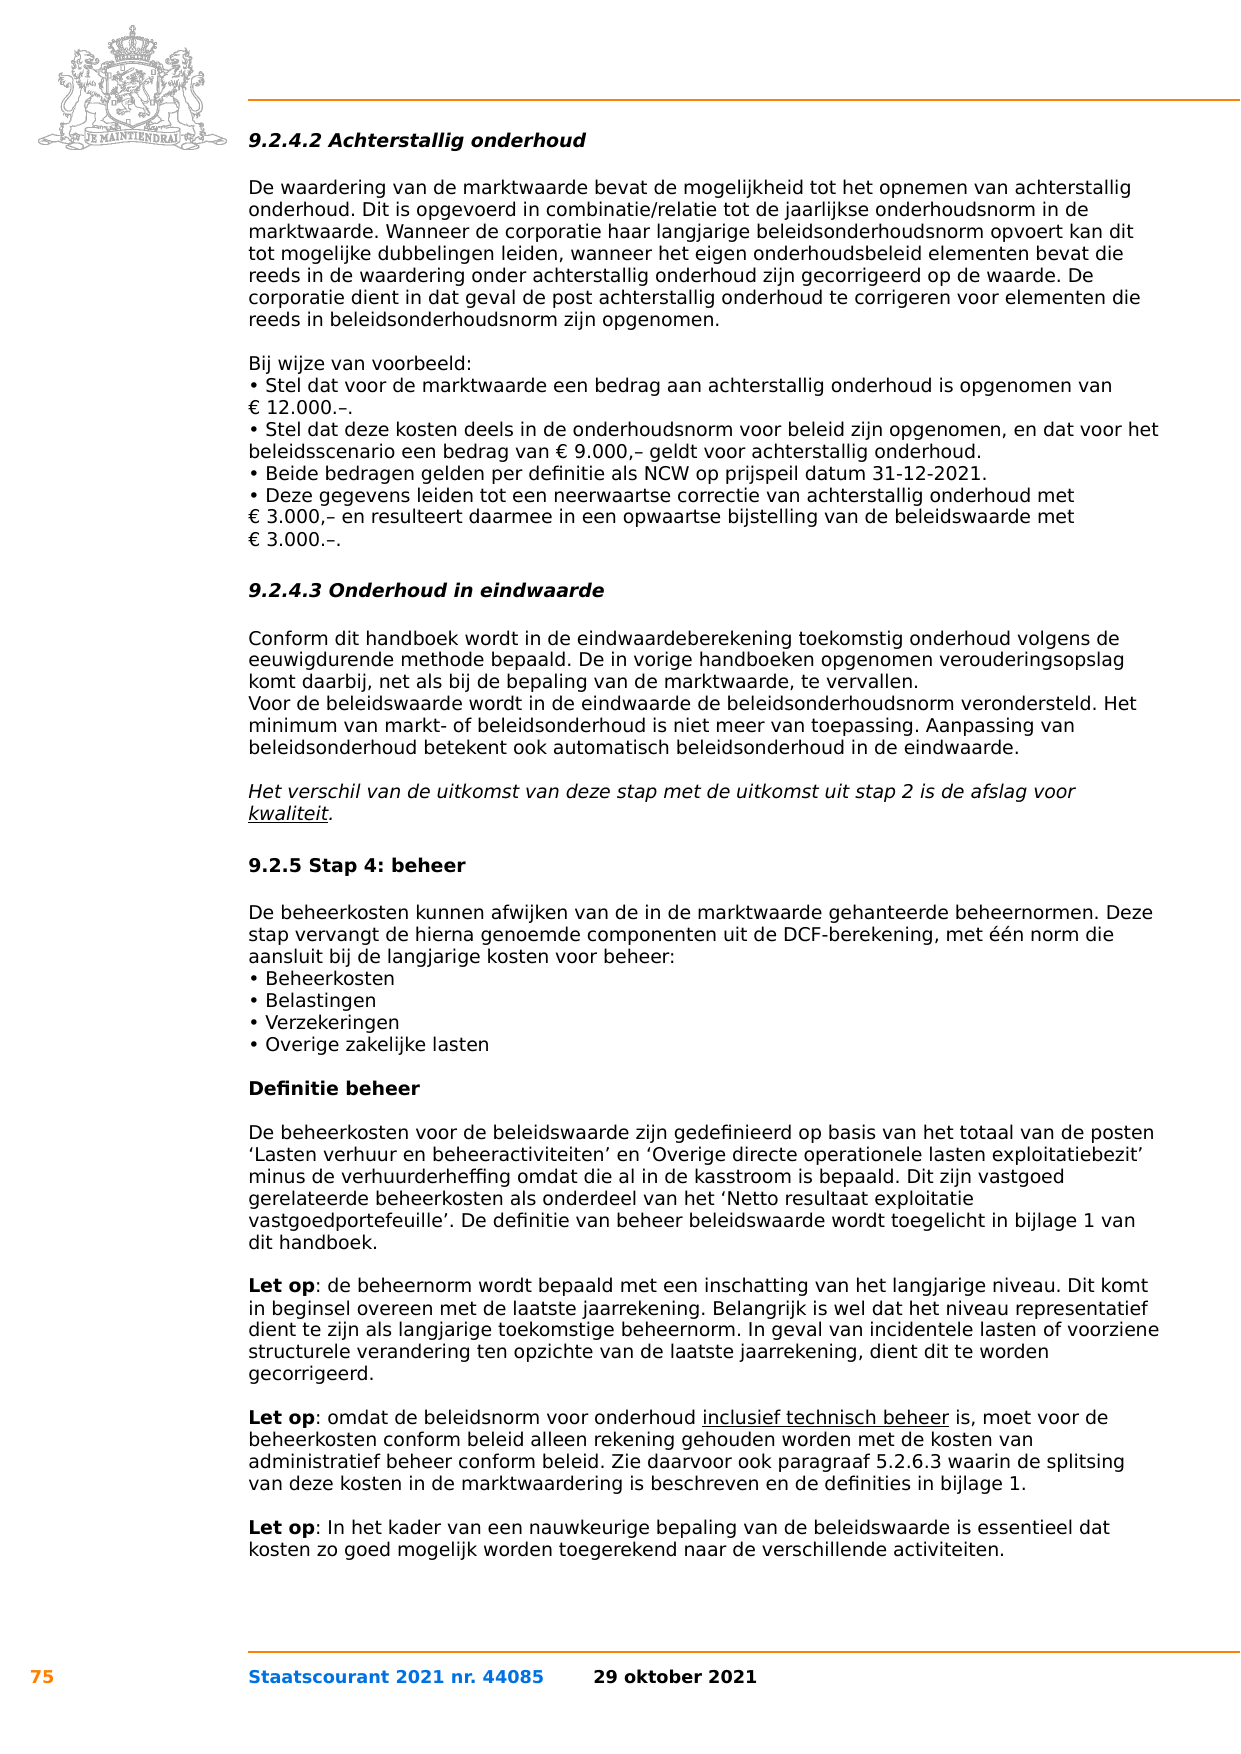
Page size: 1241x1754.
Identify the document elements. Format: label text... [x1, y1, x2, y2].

text De beheerkosten kunnen afwijken van de in de marktwaarde gehanteerde beheernormen. Deze stap vervangt de hierna genoemde componenten uit de DCF-berekening, met één norm die aansluit bij de langjarige kosten voor beheer: [248, 902, 1163, 968]
text De beheerkosten voor de beleidswaarde zijn gedefinieerd op basis van het totaal van de posten ‘Lasten verhuur en beheeractiviteiten’ en ‘Overige directe operationele lasten exploitatiebezit’ minus de verhuurderheffing omdat die al in de kasstroom is bepaald. Dit zijn vastgoed gerelateerde beheerkosten als onderdeel van het ‘Netto resultaat exploitatie vastgoedportefeuille’. De definitie van beheer beleidswaarde wordt toegelicht in bijlage 1 van dit handboek. [248, 1122, 1163, 1253]
subtitle 9.2.5 Stap 4: beheer [248, 855, 1163, 877]
text • Beheerkosten [248, 968, 1163, 990]
text Let op: omdat de beleidsnorm voor onderhoud inclusief technisch beheer is, moet voor de beheerkosten conform beleid alleen rekening gehouden worden met de kosten van administratief beheer conform beleid. Zie daarvoor ook paragraaf 5.2.6.3 waarin de splitsing van deze kosten in de marktwaardering is beschreven en de definities in bijlage 1. [248, 1407, 1163, 1495]
subtitle 9.2.4.2 Achterstallig onderhoud [248, 130, 1163, 152]
picture [38, 25, 227, 150]
text • Belastingen [248, 990, 1163, 1012]
text Het verschil van de uitkomst van deze stap met de uitkomst uit stap 2 is de afslag voor kwaliteit. [248, 781, 1163, 825]
text Voor de beleidswaarde wordt in de eindwaarde de beleidsonderhoudsnorm verondersteld. Het minimum van markt- of beleidsonderhoud is niet meer van toepassing. Aanpassing van beleidsonderhoud betekent ook automatisch beleidsonderhoud in de eindwaarde. [248, 693, 1163, 759]
subtitle Definitie beheer [248, 1078, 1163, 1100]
text • Deze gegevens leiden tot een neerwaartse correctie van achterstallig onderhoud met € 3.000,– en resulteert daarmee in een opwaartse bijstelling van de beleidswaarde met € 3.000.–. [248, 484, 1163, 550]
text • Overige zakelijke lasten [248, 1034, 1163, 1056]
text • Verzekeringen [248, 1012, 1163, 1034]
text De waardering van de marktwaarde bevat de mogelijkheid tot het opnemen van achterstallig onderhoud. Dit is opgevoerd in combinatie/relatie tot de jaarlijkse onderhoudsnorm in de marktwaarde. Wanneer de corporatie haar langjarige beleidsonderhoudsnorm opvoert kan dit tot mogelijke dubbelingen leiden, wanneer het eigen onderhoudsbeleid elementen bevat die reeds in de waardering onder achterstallig onderhoud zijn gecorrigeerd op de waarde. De corporatie dient in dat geval de post achterstallig onderhoud te corrigeren voor elementen die reeds in beleidsonderhoudsnorm zijn opgenomen. [248, 177, 1163, 331]
subtitle 9.2.4.3 Onderhoud in eindwaarde [248, 580, 1163, 602]
text • Stel dat voor de marktwaarde een bedrag aan achterstallig onderhoud is opgenomen van € 12.000.–. [248, 374, 1163, 418]
text Let op: de beheernorm wordt bepaald met een inschatting van het langjarige niveau. Dit komt in beginsel overeen met de laatste jaarrekening. Belangrijk is wel dat het niveau representatief dient te zijn als langjarige toekomstige beheernorm. In geval van incidentele lasten of voorziene structurele verandering ten opzichte van de laatste jaarrekening, dient dit te worden gecorrigeerd. [248, 1275, 1163, 1385]
text • Beide bedragen gelden per definitie als NCW op prijspeil datum 31-12-2021. [248, 462, 1163, 484]
text Conform dit handboek wordt in de eindwaardeberekening toekomstig onderhoud volgens de eeuwigdurende methode bepaald. De in vorige handboeken opgenomen verouderingsopslag komt daarbij, net als bij de bepaling van de marktwaarde, te vervallen. [248, 627, 1163, 693]
text • Stel dat deze kosten deels in de onderhoudsnorm voor beleid zijn opgenomen, en dat voor het beleidsscenario een bedrag van € 9.000,– geldt voor achterstallig onderhoud. [248, 418, 1163, 462]
text Bij wijze van voorbeeld: [248, 353, 1163, 374]
text Let op: In het kader van een nauwkeurige bepaling van de beleidswaarde is essentieel dat kosten zo goed mogelijk worden toegerekend naar de verschillende activiteiten. [248, 1517, 1163, 1561]
